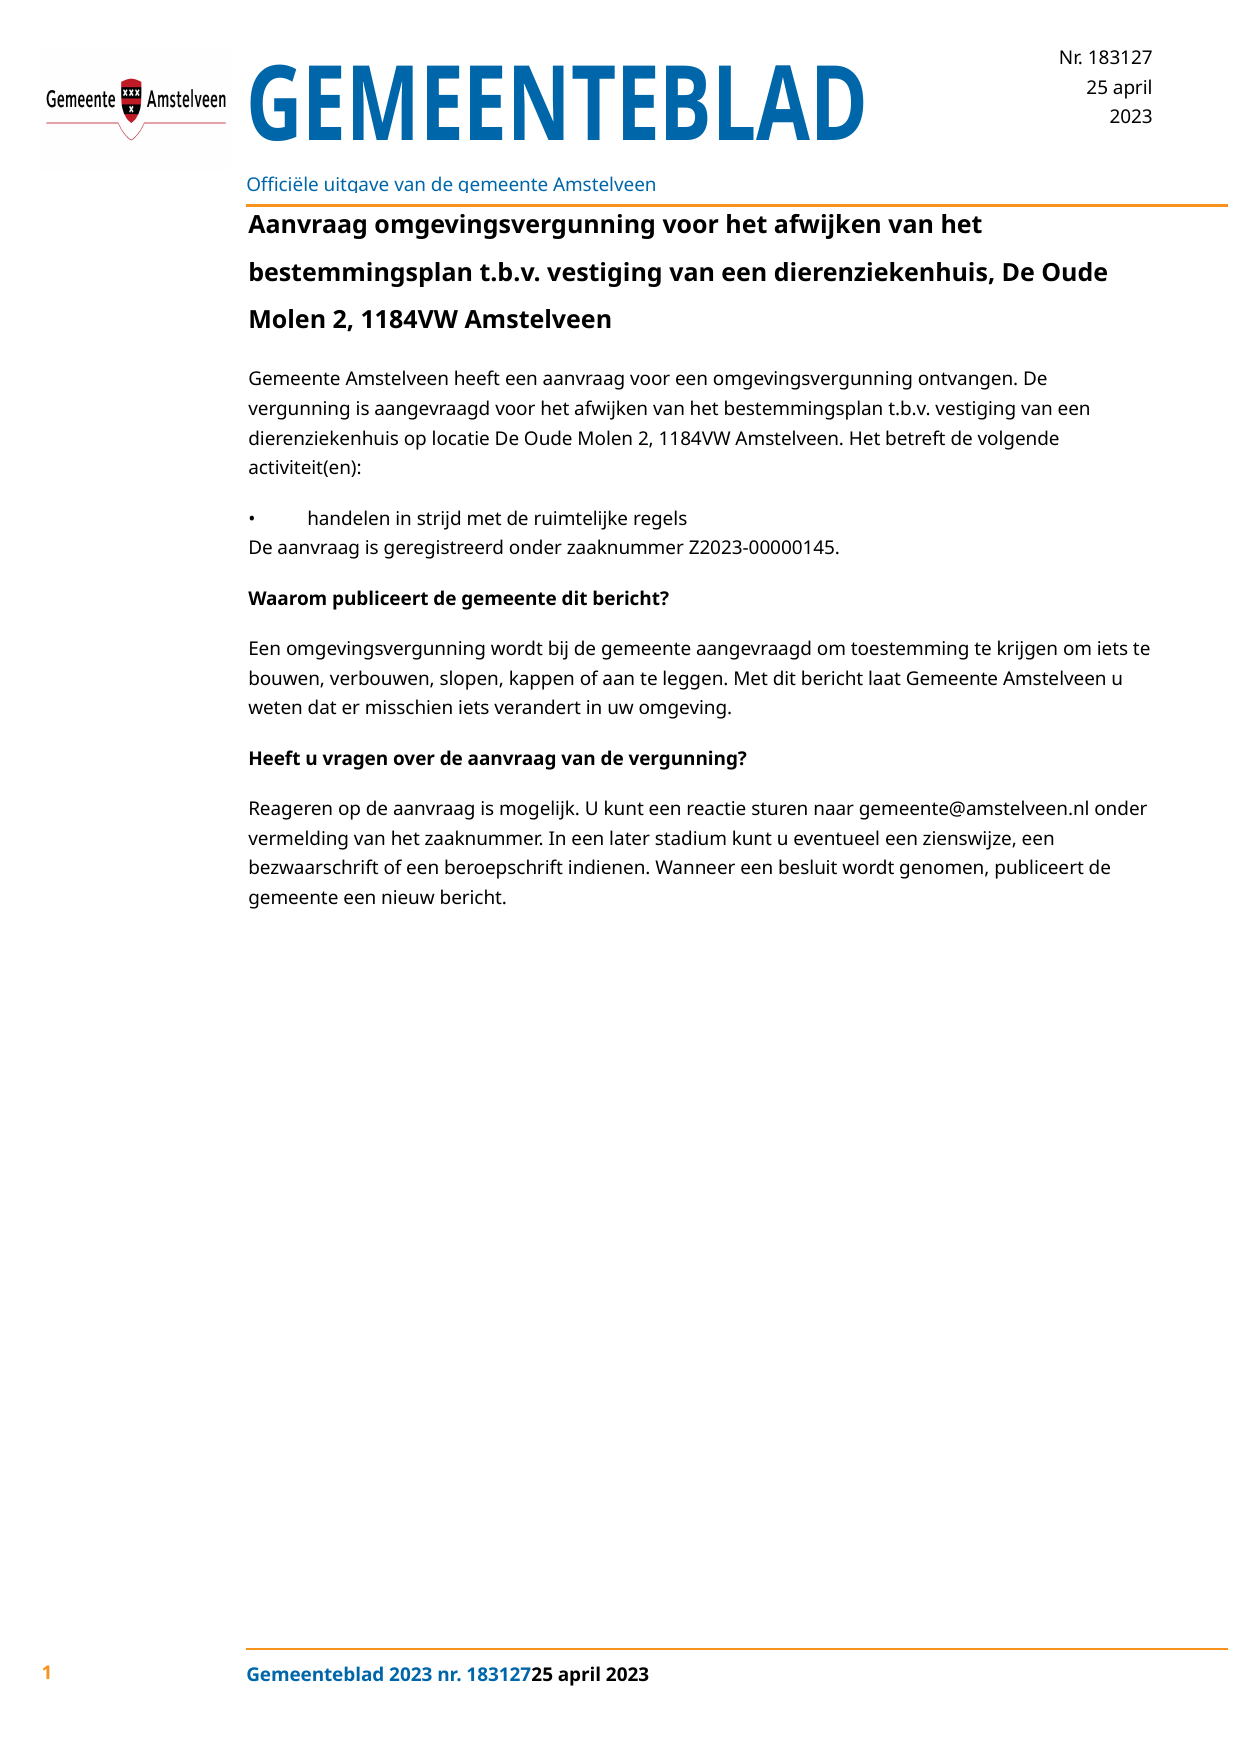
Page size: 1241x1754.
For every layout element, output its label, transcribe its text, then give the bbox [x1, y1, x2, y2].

picture [41, 47, 231, 172]
text Gemeente Amstelveen heeft een aanvraag voor een omgevingsvergunning ontvangen. De vergunning is aangevraagd voor het afwijken van het bestemmingsplan t.b.v. vestiging van een dierenziekenhuis op locatie De Oude Molen 2, 1184VW Amstelveen. Het betreft de volgende activiteit(en): [248, 366, 1152, 480]
text Reageren op de aanvraag is mogelijk. U kunt een reactie sturen naar gemeente@amstelveen.nl onder vermelding van het zaaknummer. In een later stadium kunt u eventueel een zienswijze, een bezwaarschrift of een beroepschrift indienen. Wanneer een besluit wordt genomen, publiceert de gemeente een nieuw bericht. [248, 795, 1152, 909]
text Aanvraag omgevingsvergunning voor het afwijken van het bestemmingsplan t.b.v. vestiging van een dierenziekenhuis, De Oude Molen 2, 1184VW Amstelveen [248, 207, 1152, 336]
text Waarom publiceert de gemeente dit bericht? [248, 585, 1152, 610]
text Een omgevingsvergunning wordt bij de gemeente aangevraagd om toestemming te krijgen om iets te bouwen, verbouwen, slopen, kappen of aan te leggen. Met dit bericht laat Gemeente Amstelveen u weten dat er misschien iets verandert in uw omgeving. [248, 635, 1152, 720]
text Heeft u vragen over de aanvraag van de vergunning? [248, 745, 1152, 770]
text De aanvraag is geregistreerd onder zaaknummer Z2023-00000145. [248, 534, 1152, 560]
list handelen in strijd met de ruimtelijke regels [248, 505, 1152, 530]
